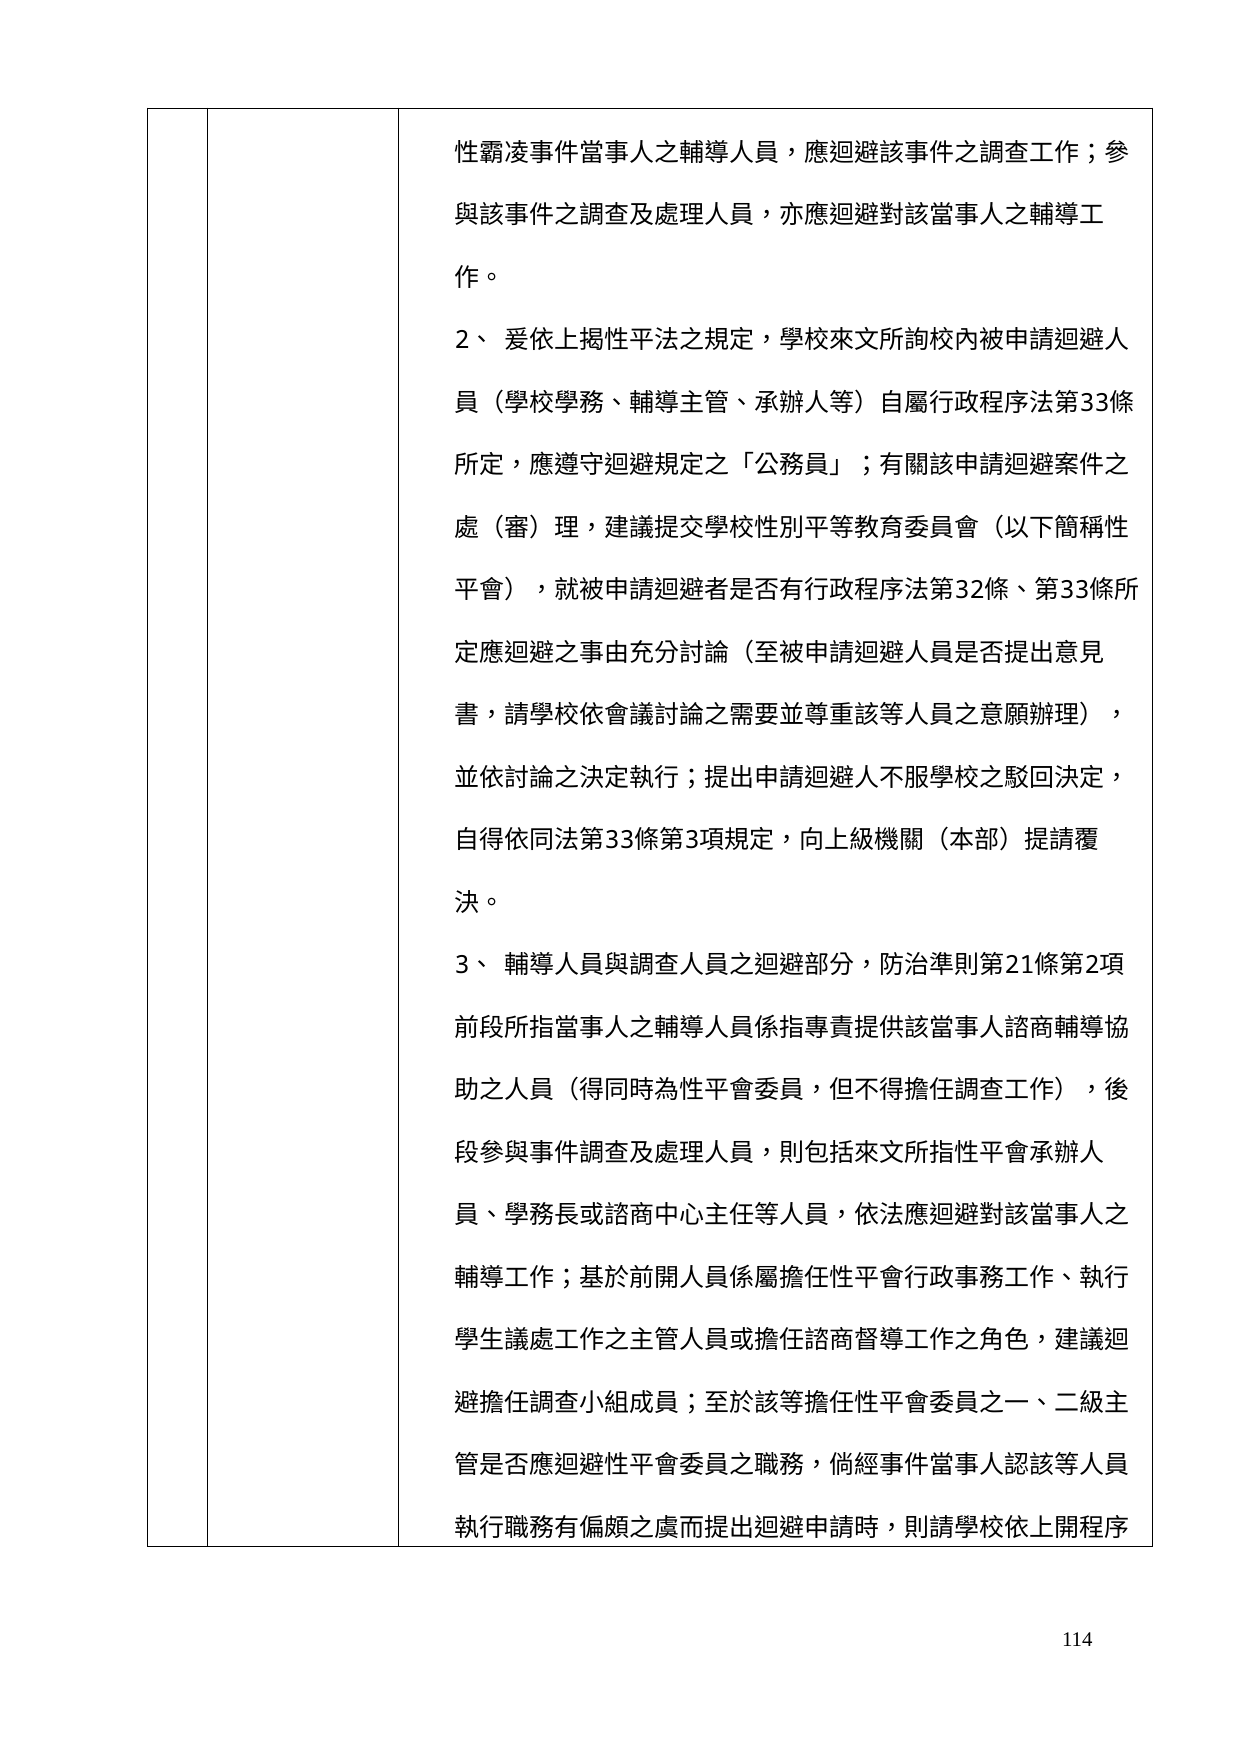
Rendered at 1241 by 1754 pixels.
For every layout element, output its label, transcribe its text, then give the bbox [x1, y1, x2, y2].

table_cell [208, 109, 398, 1546]
table_cell 性霸凌事件當事人之輔導人員，應迴避該事件之調查工作；參與該事件之調查及處理人員，亦應迴避對該當事人之輔導工作。 爰依上揭性平法之規定，學校來文所詢校內被申請迴避人員（學校學務、輔導主管、承辦人等）自屬行政程序法第33條所定，應遵守迴避規定之「公務員」；有關該申請迴避案件之處（審）理，建議提交學校性別平等教育委員會（以下簡稱性平會），就被申請迴避者是否有行政程序法第32條、第33條所定應迴避之事由充分討論（至被申請迴避人員是否提出意見書，請學校依會議討論之需要並尊重該等人員之意願辦理），並依討論之決定執行；提出申請迴避人不服學校之駁回決定，自得依同法第33條第3項規定，向上級機關（本部）提請覆決。 輔導人員與調查人員之迴避部分，防治準則第21條第2項前段所指當事人之輔導人員係指專責提供該當事人諮商輔導協助之人員（得同時為性平會委員，但不得擔任調查工作），後段參與事件調查及處理人員，則包括來文所指性平會承辦人員、學務長或諮商中心主任等人員，依法應迴避對該當事人之輔導工作；基於前開人員係屬擔任性平會行政事務工作、執行學生議處工作之主管人員或擔任諮商督導工作之角色，建議迴避擔任調查小組成員；至於該等擔任性平會委員之一、二級主管是否應迴避性平會委員之職務，倘經事件當事人認該等人員執行職務有偏頗之虞而提出迴避申請時，則請學校依上開程序 [399, 109, 1152, 1546]
table_cell [148, 109, 207, 1546]
